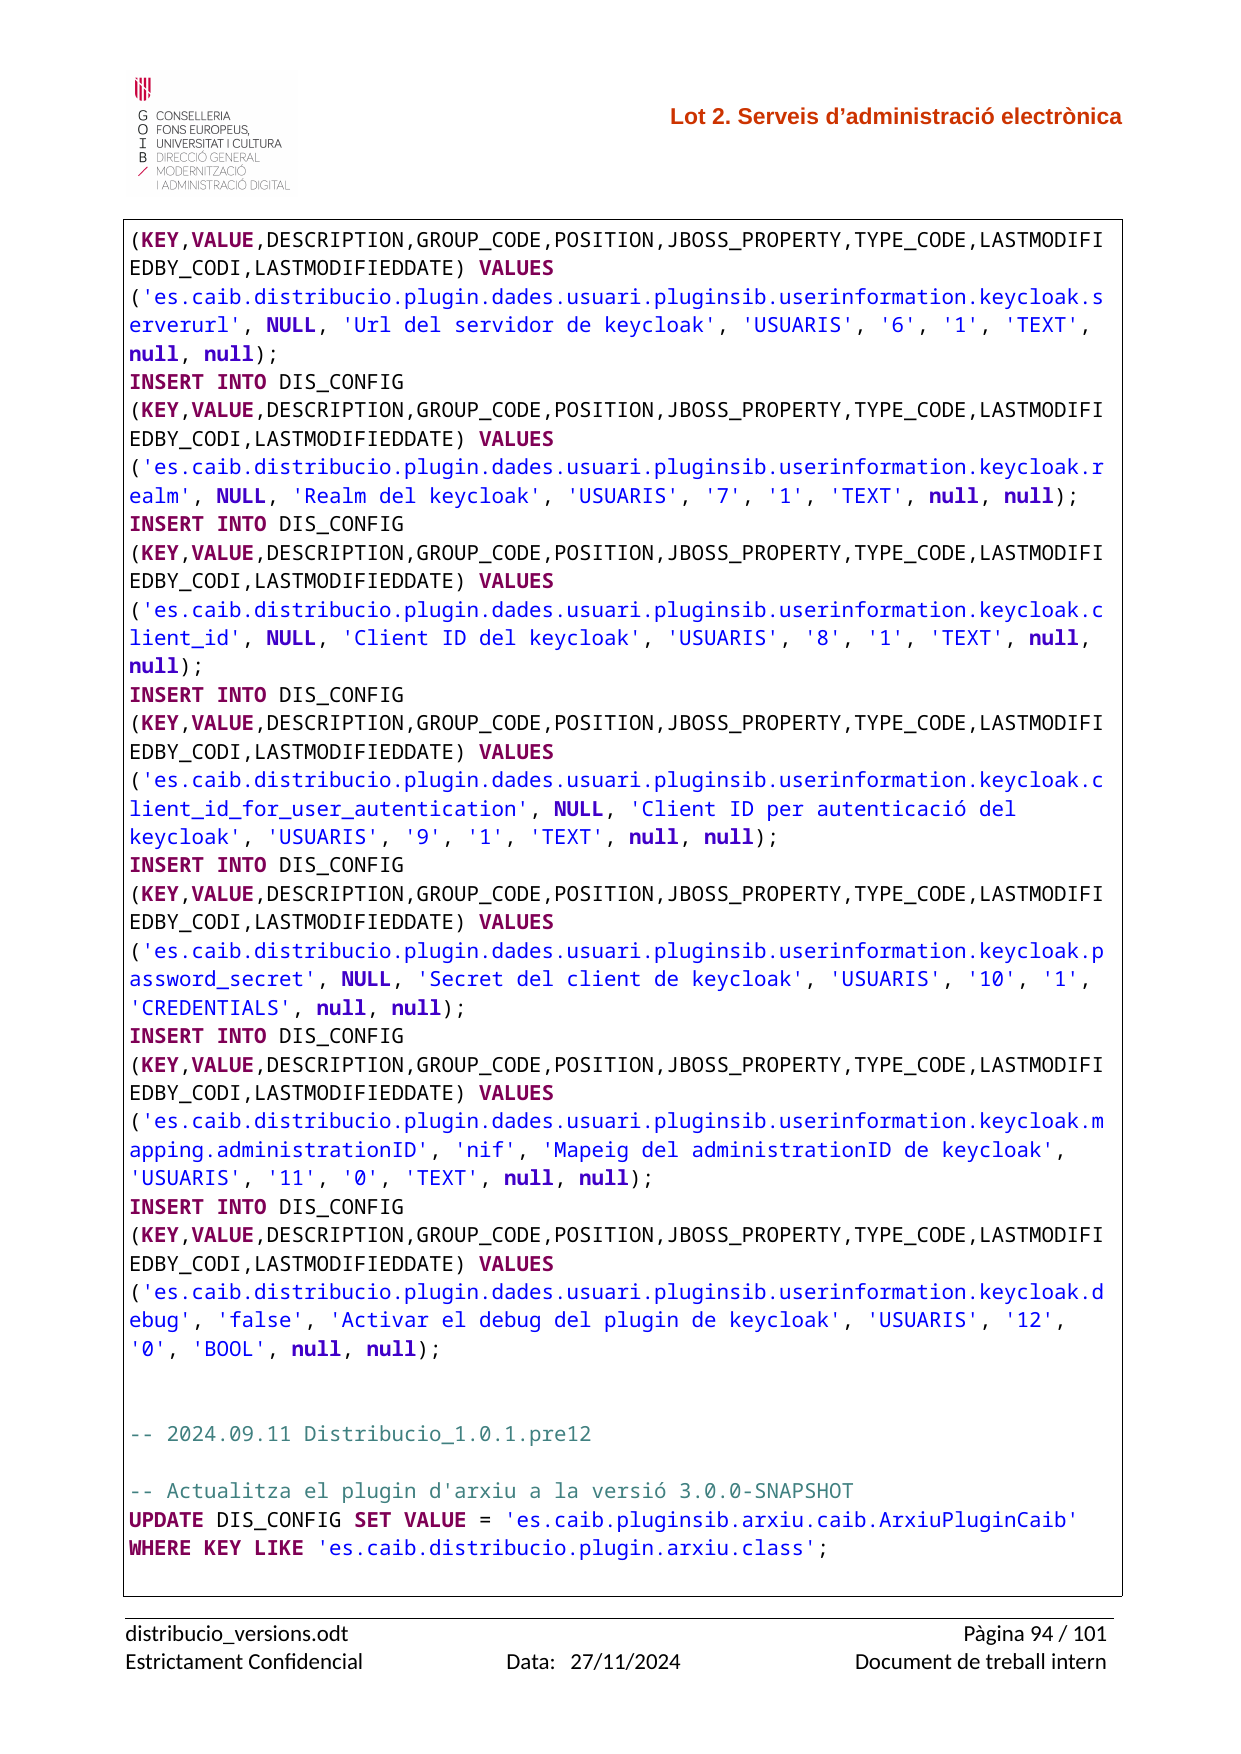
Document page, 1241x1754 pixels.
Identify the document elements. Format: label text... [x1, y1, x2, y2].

picture [126, 70, 299, 197]
table_header (KEY,VALUE,DESCRIPTION,GROUP_CODE,POSITION,JBOSS_PROPERTY,TYPE_CODE,LASTMODIFIEDBY_CODI,LASTMODIFIEDDATE) VALUES ('es.caib.distribucio.plugin.dades.usuari.pluginsib.userinformation.keycloak.serverurl', NULL, 'Url del servidor de keycloak', 'USUARIS', '6', '1', 'TEXT', null, null); INSERT INTO DIS_CONFIG (KEY,VALUE,DESCRIPTION,GROUP_CODE,POSITION,JBOSS_PROPERTY,TYPE_CODE,LASTMODIFIEDBY_CODI,LASTMODIFIEDDATE) VALUES ('es.caib.distribucio.plugin.dades.usuari.pluginsib.userinformation.keycloak.realm', NULL, 'Realm del keycloak', 'USUARIS', '7', '1', 'TEXT', null, null); INSERT INTO DIS_CONFIG (KEY,VALUE,DESCRIPTION,GROUP_CODE,POSITION,JBOSS_PROPERTY,TYPE_CODE,LASTMODIFIEDBY_CODI,LASTMODIFIEDDATE) VALUES ('es.caib.distribucio.plugin.dades.usuari.pluginsib.userinformation.keycloak.client_id', NULL, 'Client ID del keycloak', 'USUARIS', '8', '1', 'TEXT', null, null); INSERT INTO DIS_CONFIG (KEY,VALUE,DESCRIPTION,GROUP_CODE,POSITION,JBOSS_PROPERTY,TYPE_CODE,LASTMODIFIEDBY_CODI,LASTMODIFIEDDATE) VALUES ('es.caib.distribucio.plugin.dades.usuari.pluginsib.userinformation.keycloak.client_id_for_user_autentication', NULL, 'Client ID per autenticació del keycloak', 'USUARIS', '9', '1', 'TEXT', null, null); INSERT INTO DIS_CONFIG (KEY,VALUE,DESCRIPTION,GROUP_CODE,POSITION,JBOSS_PROPERTY,TYPE_CODE,LASTMODIFIEDBY_CODI,LASTMODIFIEDDATE) VALUES ('es.caib.distribucio.plugin.dades.usuari.pluginsib.userinformation.keycloak.password_secret', NULL, 'Secret del client de keycloak', 'USUARIS', '10', '1', 'CREDENTIALS', null, null); INSERT INTO DIS_CONFIG (KEY,VALUE,DESCRIPTION,GROUP_CODE,POSITION,JBOSS_PROPERTY,TYPE_CODE,LASTMODIFIEDBY_CODI,LASTMODIFIEDDATE) VALUES ('es.caib.distribucio.plugin.dades.usuari.pluginsib.userinformation.keycloak.mapping.administrationID', 'nif', 'Mapeig del administrationID de keycloak', 'USUARIS', '11', '0', 'TEXT', null, null); INSERT INTO DIS_CONFIG (KEY,VALUE,DESCRIPTION,GROUP_CODE,POSITION,JBOSS_PROPERTY,TYPE_CODE,LASTMODIFIEDBY_CODI,LASTMODIFIEDDATE) VALUES ('es.caib.distribucio.plugin.dades.usuari.pluginsib.userinformation.keycloak.debug', 'false', 'Activar el debug del plugin de keycloak', 'USUARIS', '12', '0', 'BOOL', null, null); -- 2024.09.11 Distribucio_1.0.1.pre12 -- Actualitza el plugin d'arxiu a la versió 3.0.0-SNAPSHOT UPDATE DIS_CONFIG SET VALUE = 'es.caib.pluginsib.arxiu.caib.ArxiuPluginCaib' WHERE KEY LIKE 'es.caib.distribucio.plugin.arxiu.class'; [124, 220, 1122, 1596]
